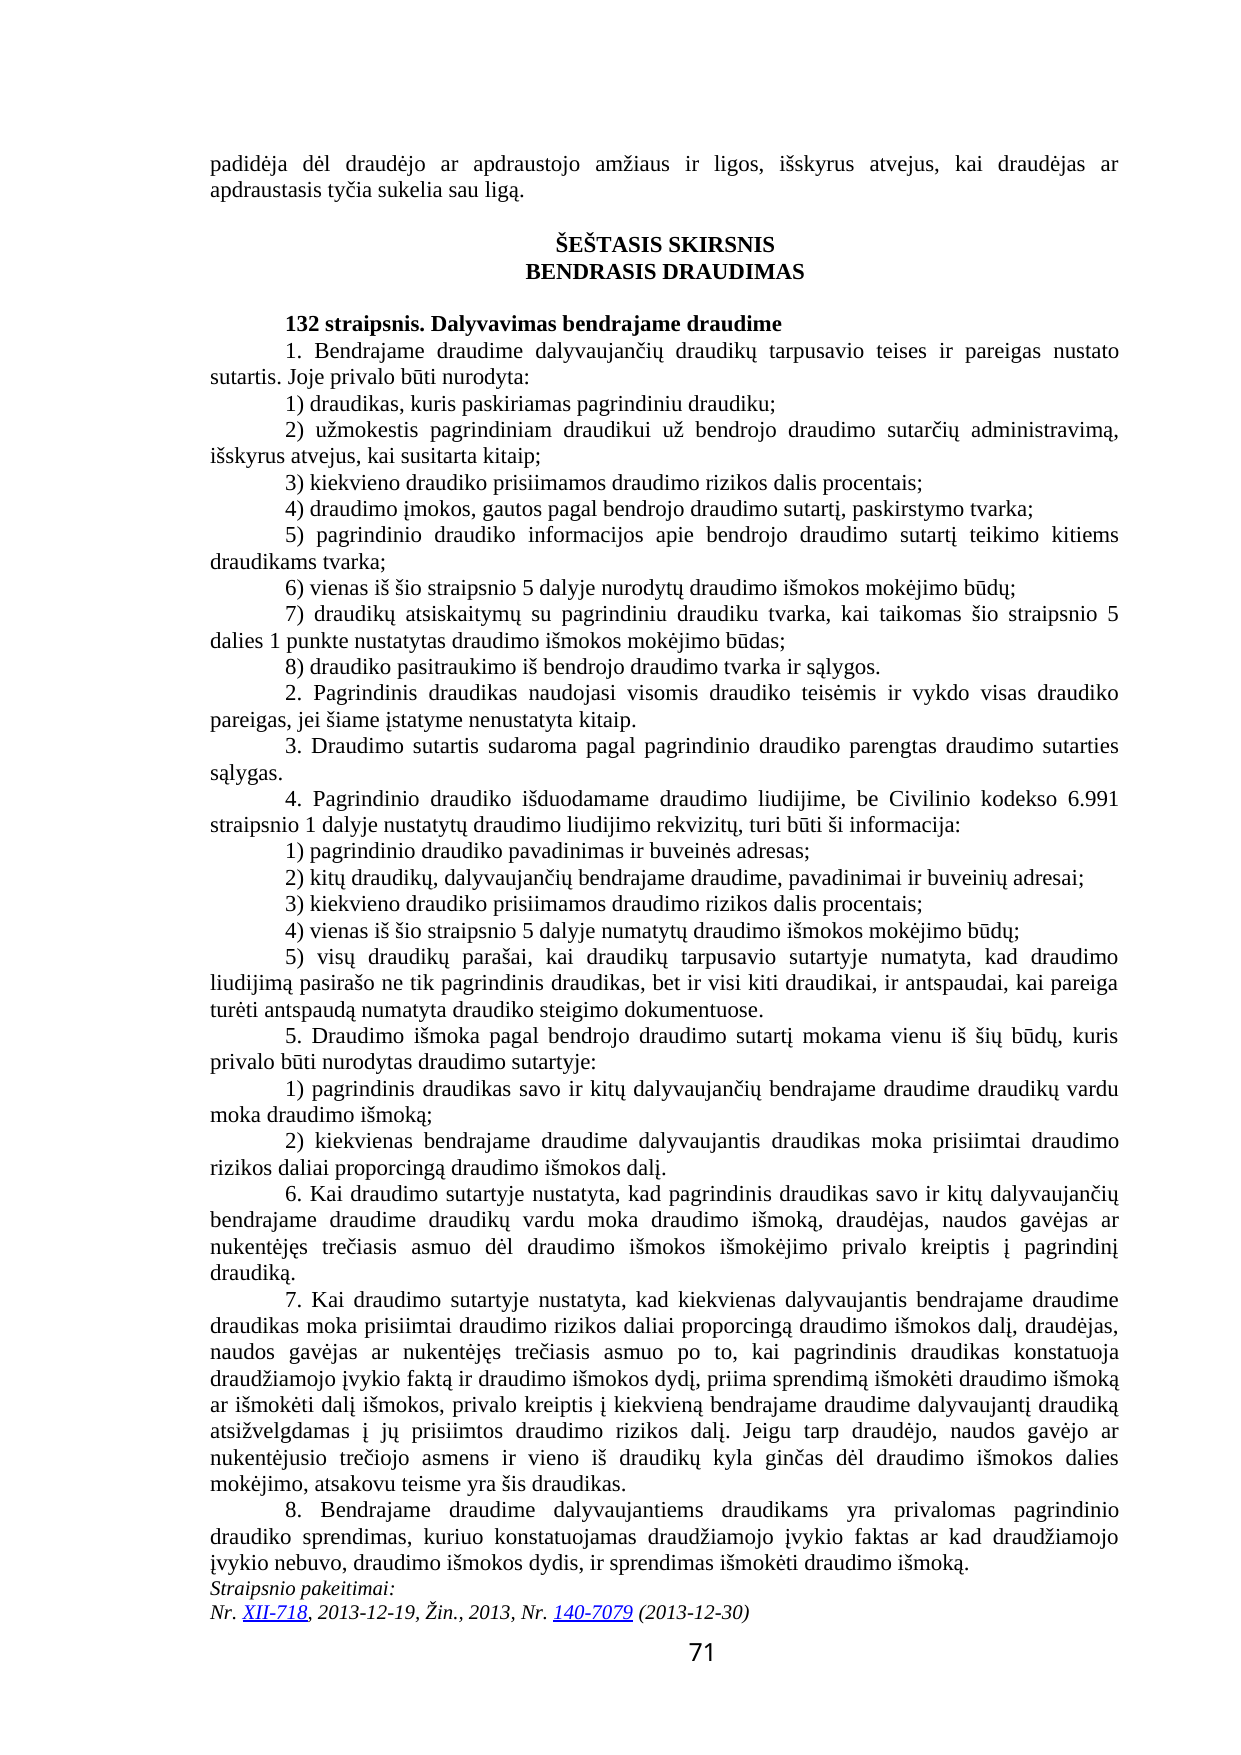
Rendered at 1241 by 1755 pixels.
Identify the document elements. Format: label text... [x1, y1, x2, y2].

text 8. Bendrajame draudime dalyvaujantiems draudikams yra privalomas pagrindinio draudiko sprendimas, kuriuo konstatuojamas draudžiamojo įvykio faktas ar kad draudžiamojo įvykio nebuvo, draudimo išmokos dydis, ir sprendimas išmokėti draudimo išmoką. [210, 1496, 1120, 1576]
text Straipsnio pakeitimai: [210, 1576, 1120, 1599]
text padidėja dėl draudėjo ar apdraustojo amžiaus ir ligos, išskyrus atvejus, kai draudėjas ar apdraustasis tyčia sukelia sau ligą. [210, 150, 1120, 203]
text 5) visų draudikų parašai, kai draudikų tarpusavio sutartyje numatyta, kad draudimo liudijimą pasirašo ne tik pagrindinis draudikas, bet ir visi kiti draudikai, ir antspaudai, kai pareiga turėti antspaudą numatyta draudiko steigimo dokumentuose. [210, 943, 1120, 1022]
text 2) kiekvienas bendrajame draudime dalyvaujantis draudikas moka prisiimtai draudimo rizikos daliai proporcingą draudimo išmokos dalį. [210, 1127, 1120, 1180]
text 8) draudiko pasitraukimo iš bendrojo draudimo tvarka ir sąlygos. [210, 653, 1120, 679]
text 7) draudikų atsiskaitymų su pagrindiniu draudiku tvarka, kai taikomas šio straipsnio 5 dalies 1 punkte nustatytas draudimo išmokos mokėjimo būdas; [210, 600, 1120, 653]
text 3) kiekvieno draudiko prisiimamos draudimo rizikos dalis procentais; [210, 469, 1120, 495]
text 4) vienas iš šio straipsnio 5 dalyje numatytų draudimo išmokos mokėjimo būdų; [210, 917, 1120, 943]
text 6. Kai draudimo sutartyje nustatyta, kad pagrindinis draudikas savo ir kitų dalyvaujančių bendrajame draudime draudikų vardu moka draudimo išmoką, draudėjas, naudos gavėjas ar nukentėjęs trečiasis asmuo dėl draudimo išmokos išmokėjimo privalo kreiptis į pagrindinį draudiką. [210, 1180, 1120, 1286]
text 5) pagrindinio draudiko informacijos apie bendrojo draudimo sutartį teikimo kitiems draudikams tvarka; [210, 521, 1120, 574]
text 6) vienas iš šio straipsnio 5 dalyje nurodytų draudimo išmokos mokėjimo būdų; [210, 574, 1120, 600]
text 7. Kai draudimo sutartyje nustatyta, kad kiekvienas dalyvaujantis bendrajame draudime draudikas moka prisiimtai draudimo rizikos daliai proporcingą draudimo išmokos dalį, draudėjas, naudos gavėjas ar nukentėjęs trečiasis asmuo po to, kai pagrindinis draudikas konstatuoja draudžiamojo įvykio faktą ir draudimo išmokos dydį, priima sprendimą išmokėti draudimo išmoką ar išmokėti dalį išmokos, privalo kreiptis į kiekvieną bendrajame draudime dalyvaujantį draudiką atsižvelgdamas į jų prisiimtos draudimo rizikos dalį. Jeigu tarp draudėjo, naudos gavėjo ar nukentėjusio trečiojo asmens ir vieno iš draudikų kyla ginčas dėl draudimo išmokos dalies mokėjimo, atsakovu teisme yra šis draudikas. [210, 1286, 1120, 1496]
text 1) pagrindinio draudiko pavadinimas ir buveinės adresas; [210, 838, 1120, 864]
text 2) užmokestis pagrindiniam draudikui už bendrojo draudimo sutarčių administravimą, išskyrus atvejus, kai susitarta kitaip; [210, 416, 1120, 469]
text 2. Pagrindinis draudikas naudojasi visomis draudiko teisėmis ir vykdo visas draudiko pareigas, jei šiame įstatyme nenustatyta kitaip. [210, 679, 1120, 732]
text 4. Pagrindinio draudiko išduodamame draudimo liudijime, be Civilinio kodekso 6.991 straipsnio 1 dalyje nustatytų draudimo liudijimo rekvizitų, turi būti ši informacija: [210, 785, 1120, 838]
text 5. Draudimo išmoka pagal bendrojo draudimo sutartį mokama vienu iš šių būdų, kuris privalo būti nurodytas draudimo sutartyje: [210, 1022, 1120, 1075]
text 4) draudimo įmokos, gautos pagal bendrojo draudimo sutartį, paskirstymo tvarka; [210, 495, 1120, 521]
text Nr. XII-718, 2013-12-19, Žin., 2013, Nr. 140-7079 (2013-12-30) [210, 1599, 1120, 1624]
text 1. Bendrajame draudime dalyvaujančių draudikų tarpusavio teises ir pareigas nustato sutartis. Joje privalo būti nurodyta: [210, 337, 1120, 389]
text 2) kitų draudikų, dalyvaujančių bendrajame draudime, pavadinimai ir buveinių adresai; [210, 864, 1120, 890]
text 3) kiekvieno draudiko prisiimamos draudimo rizikos dalis procentais; [210, 890, 1120, 917]
text 1) pagrindinis draudikas savo ir kitų dalyvaujančių bendrajame draudime draudikų vardu moka draudimo išmoką; [210, 1075, 1120, 1127]
text BENDRASIS DRAUDIMAS [210, 258, 1120, 284]
text 3. Draudimo sutartis sudaroma pagal pagrindinio draudiko parengtas draudimo sutarties sąlygas. [210, 732, 1120, 785]
text ŠEŠTASIS SKIRSNIS [210, 231, 1120, 258]
text 1) draudikas, kuris paskiriamas pagrindiniu draudiku; [210, 389, 1120, 416]
text 132 straipsnis. Dalyvavimas bendrajame draudime [210, 311, 1120, 337]
